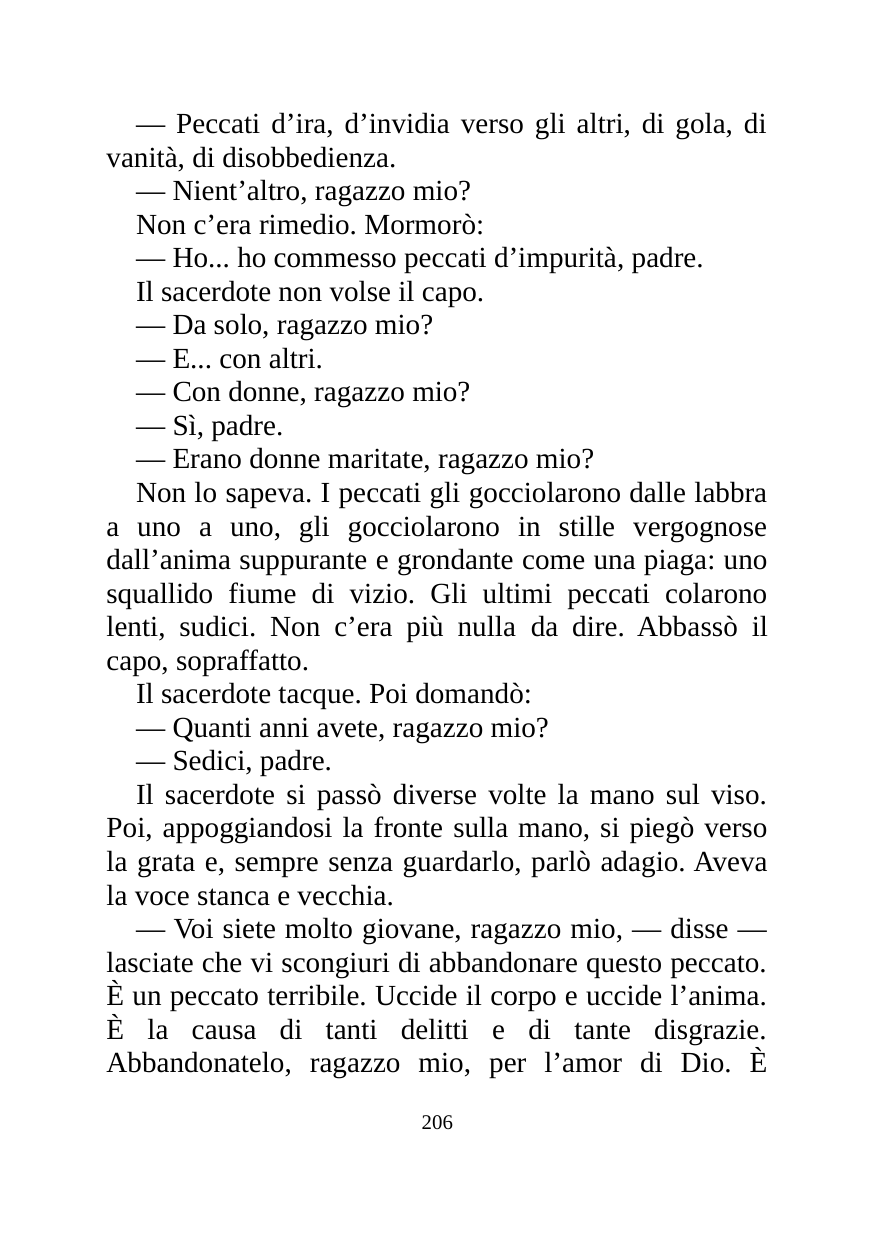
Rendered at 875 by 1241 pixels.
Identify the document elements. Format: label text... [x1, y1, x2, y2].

text Il sacerdote non volse il capo. [106, 274, 768, 307]
text Non c’era rimedio. Mormorò: [106, 207, 768, 240]
text — Erano donne maritate, ragazzo mio? [106, 442, 768, 475]
text — Con donne, ragazzo mio? [106, 374, 768, 408]
text — Quanti anni avete, ragazzo mio? [106, 710, 768, 743]
text — Nient’altro, ragazzo mio? [106, 173, 768, 207]
text — Voi siete molto giovane, ragazzo mio, — disse — lasciate che vi scongiuri di abbandonare questo peccato. È un peccato terribile. Uccide il corpo e uccide l’anima. È la causa di tanti delitti e di tante disgrazie. Abbandonatelo, ragazzo mio, per l’amor di Dio. È [106, 911, 768, 1079]
text — Da solo, ragazzo mio? [106, 307, 768, 341]
text Il sacerdote tacque. Poi domandò: [106, 676, 768, 710]
text — Peccati d’ira, d’invidia verso gli altri, di gola, di vanità, di disobbedienza. [106, 106, 768, 173]
text — Sì, padre. [106, 408, 768, 442]
text — Ho... ho commesso peccati d’impurità, padre. [106, 240, 768, 274]
text — E... con altri. [106, 341, 768, 374]
text Il sacerdote si passò diverse volte la mano sul viso. Poi, appoggiandosi la fronte sulla mano, si piegò verso la grata e, sempre senza guardarlo, parlò adagio. Aveva la voce stanca e vecchia. [106, 777, 768, 911]
text — Sedici, padre. [106, 743, 768, 777]
text Non lo sapeva. I peccati gli gocciolarono dalle labbra a uno a uno, gli gocciolarono in stille vergognose dall’anima suppurante e grondante come una piaga: uno squallido fiume di vizio. Gli ultimi peccati colarono lenti, sudici. Non c’era più nulla da dire. Abbassò il capo, sopraffatto. [106, 475, 768, 676]
